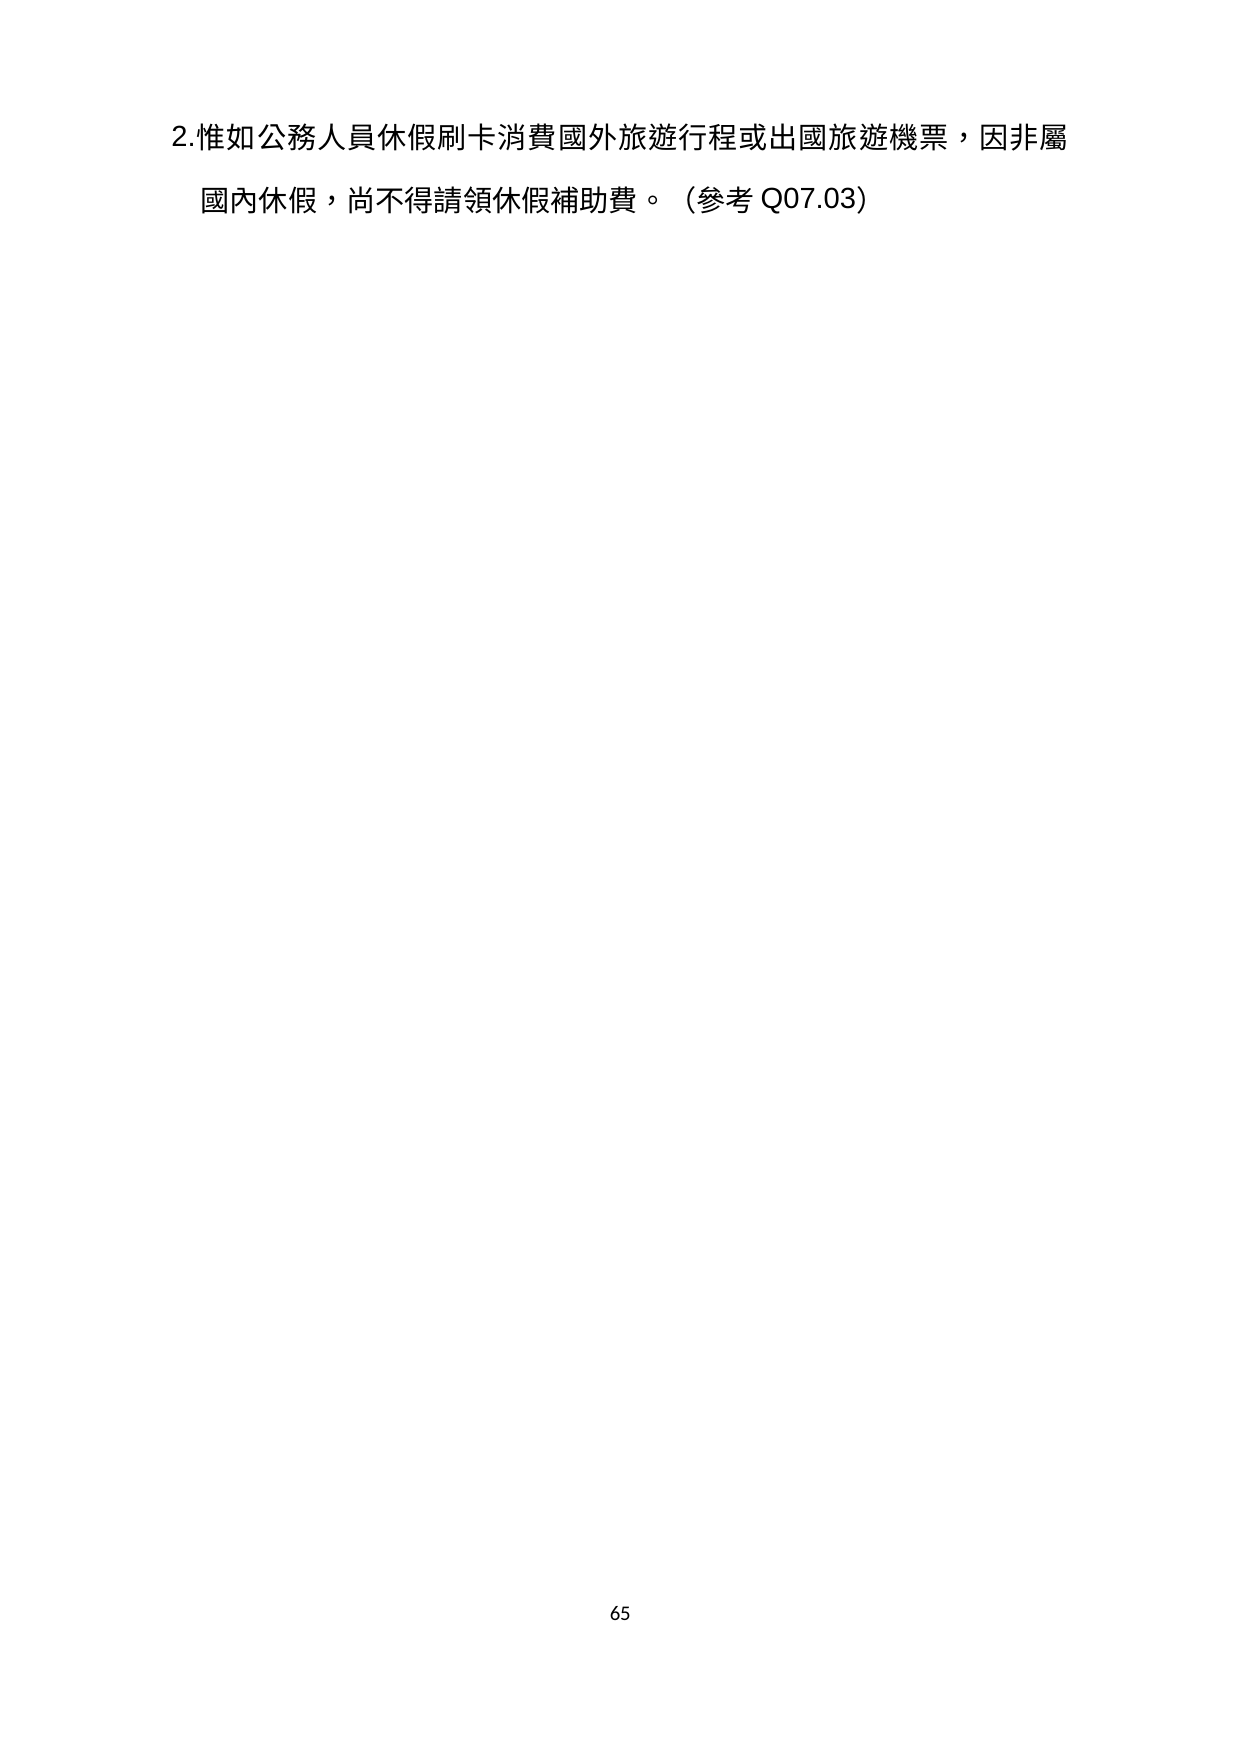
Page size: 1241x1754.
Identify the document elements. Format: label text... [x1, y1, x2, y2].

text 2.惟如公務人員休假刷卡消費國外旅遊行程或出國旅遊機票，因非屬國內休假，尚不得請領休假補助費。（參考Q07.03） [171, 94, 1069, 219]
